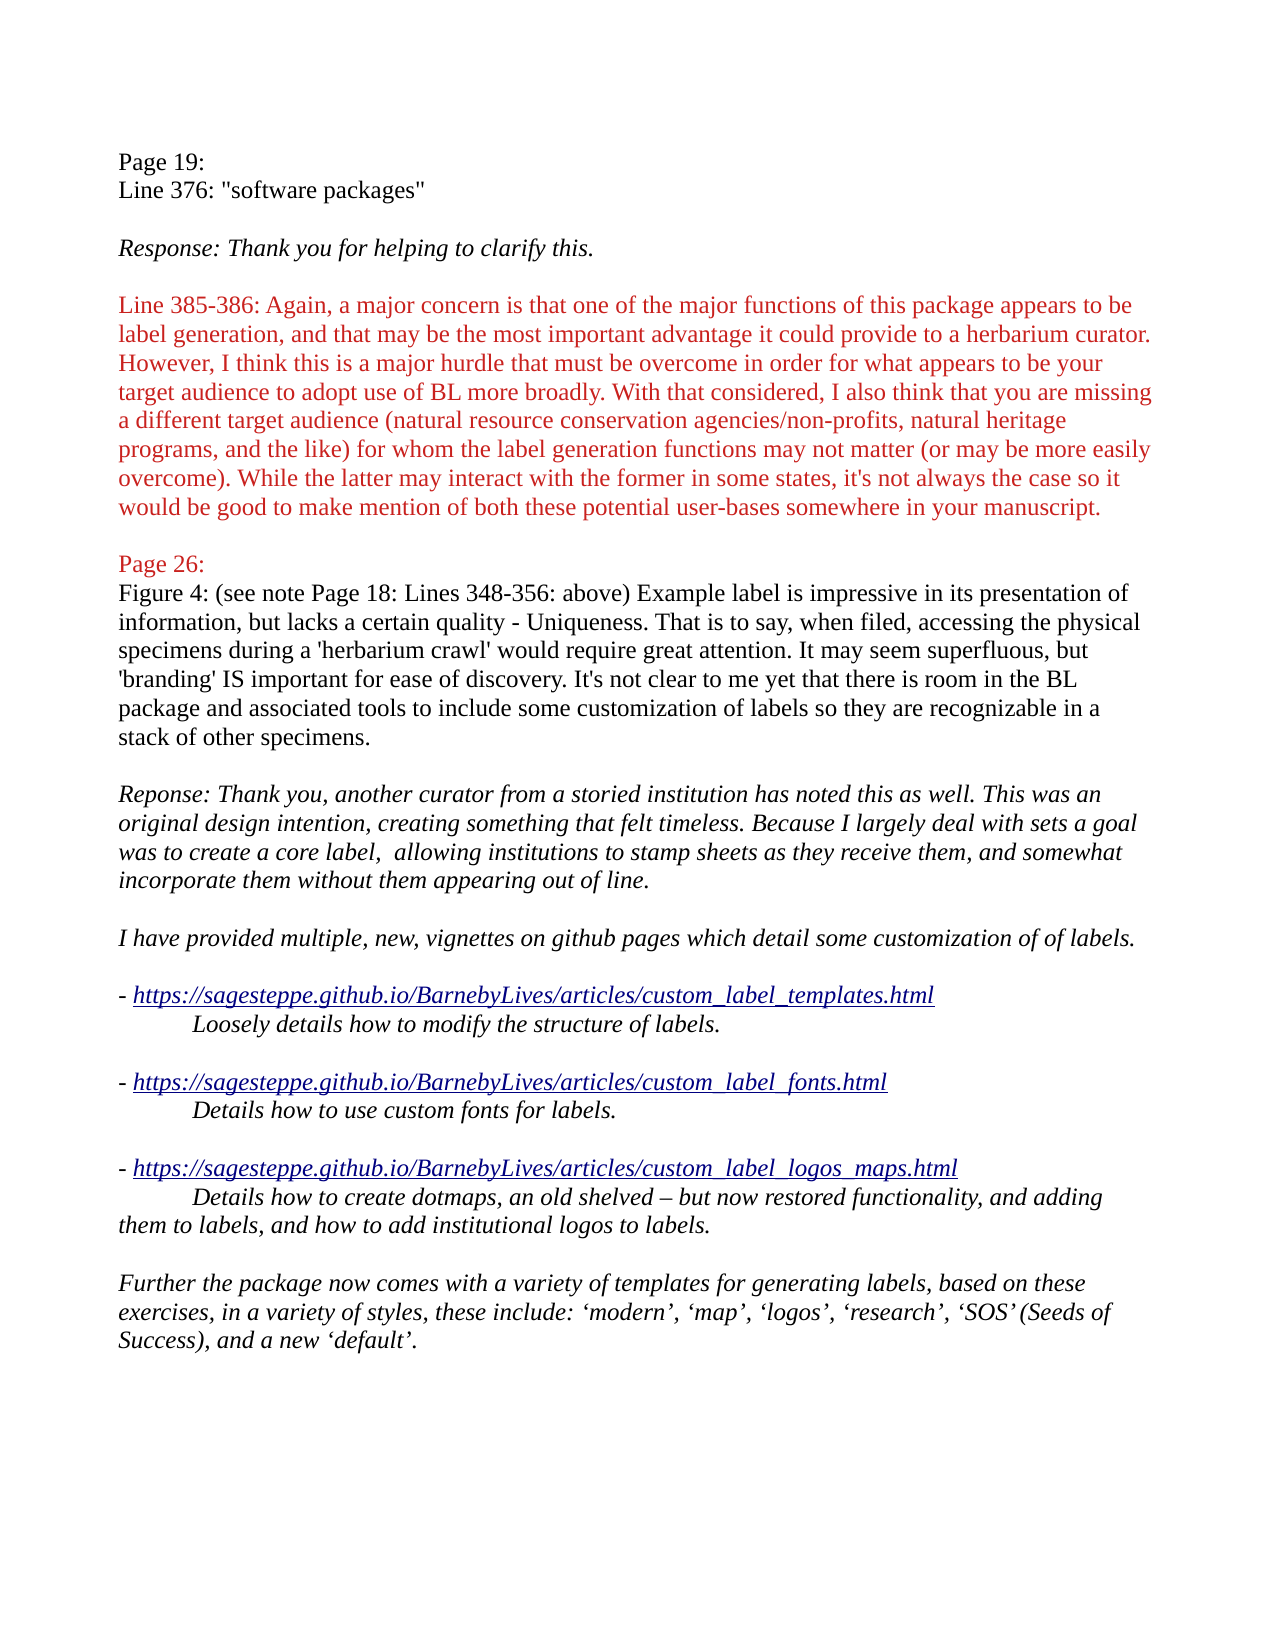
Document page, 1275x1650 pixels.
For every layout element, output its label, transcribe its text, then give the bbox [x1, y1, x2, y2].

text Reponse: Thank you, another curator from a storied institution has noted this as well. This was an original design intention, creating something that felt timeless. Because I largely deal with sets a goal was to create a core label, allowing institutions to stamp sheets as they receive them, and somewhat incorporate them without them appearing out of line. [118, 779, 1157, 894]
text Loosely details how to modify the structure of labels. [118, 1009, 1157, 1038]
text Details how to use custom fonts for labels. [118, 1096, 1157, 1124]
text Details how to create dotmaps, an old shelved – but now restored functionality, and adding them to labels, and how to add institutional logos to labels. [118, 1182, 1157, 1239]
text I have provided multiple, new, vignettes on github pages which detail some customization of of labels. [118, 923, 1157, 952]
text - https://sagesteppe.github.io/BarnebyLives/articles/custom_label_logos_maps.html [118, 1153, 1157, 1182]
text Further the package now comes with a variety of templates for generating labels, based on these exercises, in a variety of styles, these include: ‘modern’, ‘map’, ‘logos’, ‘research’, ‘SOS’ (Seeds of Success), and a new ‘default’. [118, 1268, 1157, 1354]
text - https://sagesteppe.github.io/BarnebyLives/articles/custom_label_fonts.html [118, 1067, 1157, 1096]
text - https://sagesteppe.github.io/BarnebyLives/articles/custom_label_templates.html [118, 981, 1157, 1009]
text Page 19: Line 376: "software packages" [118, 118, 1157, 204]
text Response: Thank you for helping to clarify this. Line 385-386: Again, a major concern is that one of the major functions of this package appears to be label generation, and that may be the most important advantage it could provide to a herbarium curator. However, I think this is a major hurdle that must be overcome in order for what appears to be your target audience to adopt use of BL more broadly. With that considered, I also think that you are missing a different target audience (natural resource conservation agencies/non-profits, natural heritage programs, and the like) for whom the label generation functions may not matter (or may be more easily overcome). While the latter may interact with the former in some states, it's not always the case so it would be good to make mention of both these potential user-bases somewhere in your manuscript. Page 26: Figure 4: (see note Page 18: Lines 348-356: above) Example label is impressive in its presentation of information, but lacks a certain quality - Uniqueness. That is to say, when filed, accessing the physical specimens during a 'herbarium crawl' would require great attention. It may seem superfluous, but 'branding' IS important for ease of discovery. It's not clear to me yet that there is room in the BL package and associated tools to include some customization of labels so they are recognizable in a stack of other specimens. [118, 233, 1157, 779]
